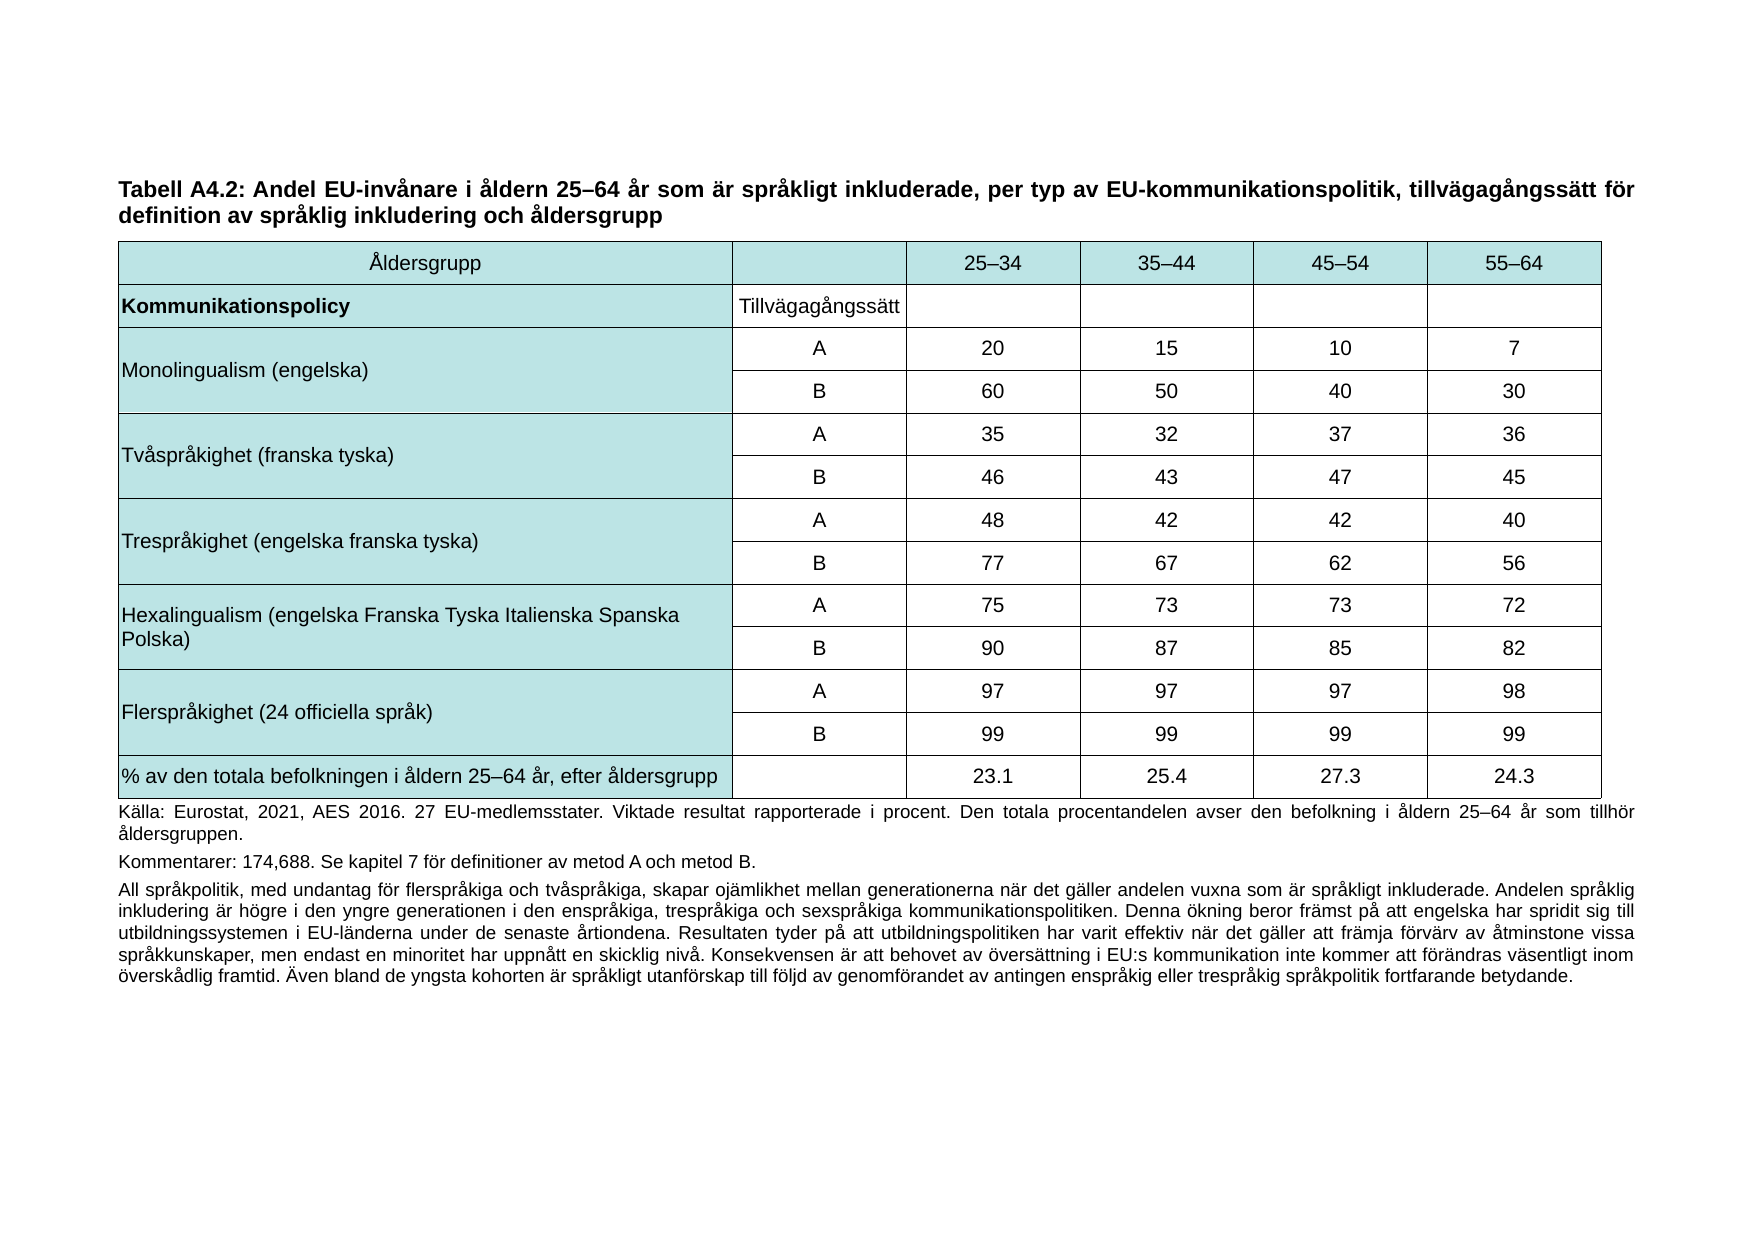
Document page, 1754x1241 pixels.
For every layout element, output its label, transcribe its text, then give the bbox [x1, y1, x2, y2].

table_cell 87 [1081, 627, 1253, 669]
table_cell 46 [907, 456, 1080, 498]
table_header 25–34 [907, 242, 1080, 284]
table_cell B [733, 371, 906, 412]
table_cell 97 [1254, 670, 1427, 712]
table_cell Kommunikationspolicy [119, 285, 732, 327]
table_cell 62 [1254, 542, 1427, 584]
table_cell 32 [1081, 414, 1253, 455]
table_cell 30 [1428, 371, 1601, 412]
table_cell 67 [1081, 542, 1253, 584]
table_cell 36 [1428, 414, 1601, 455]
table_cell 35 [907, 414, 1080, 455]
table_cell 99 [907, 713, 1080, 755]
table_cell Hexalingualism (engelska Franska Tyska Italienska Spanska Polska) [119, 585, 732, 669]
table_cell 40 [1428, 499, 1601, 541]
table_cell 97 [1081, 670, 1253, 712]
table_cell 23.1 [907, 756, 1080, 798]
text All språkpolitik, med undantag för flerspråkiga och tvåspråkiga, skapar ojämlikhet mellan generationerna när det gäller andelen vuxna som är språkligt inkluderade. Andelen språklig inkludering är högre i den yngre generationen i den enspråkiga, trespråkiga och sexspråkiga kommunikationspolitiken. Denna ökning beror främst på att engelska har spridit sig till utbildningssystemen i EU-länderna under de senaste årtiondena. Resultaten tyder på att utbildningspolitiken har varit effektiv när det gäller att främja förvärv av åtminstone vissa språkkunskaper, men endast en minoritet har uppnått en skicklig nivå. Konsekvensen är att behovet av översättning i EU:s kommunikation inte kommer att förändras väsentligt inom överskådlig framtid. Även bland de yngsta kohorten är språkligt utanförskap till följd av genomförandet av antingen enspråkig eller trespråkig språkpolitik fortfarande betydande. [118, 879, 1636, 986]
table_cell 82 [1428, 627, 1601, 669]
table_cell B [733, 627, 906, 669]
text Kommentarer: 174,688. Se kapitel 7 för definitioner av metod A och metod B. [118, 851, 1636, 872]
table_cell 99 [1428, 713, 1601, 755]
table_cell 15 [1081, 328, 1253, 369]
table_cell A [733, 670, 906, 712]
table_cell 7 [1428, 328, 1601, 369]
table_cell B [733, 456, 906, 498]
table_cell 56 [1428, 542, 1601, 584]
table_cell 85 [1254, 627, 1427, 669]
table_cell 48 [907, 499, 1080, 541]
table_cell 20 [907, 328, 1080, 369]
table_cell B [733, 713, 906, 755]
table_cell 75 [907, 585, 1080, 626]
table_header Åldersgrupp [119, 242, 732, 284]
table_header [733, 242, 906, 284]
table_cell 73 [1081, 585, 1253, 626]
table_cell 45 [1428, 456, 1601, 498]
table_cell 47 [1254, 456, 1427, 498]
table_cell 24.3 [1428, 756, 1601, 798]
table_cell Tvåspråkighet (franska tyska) [119, 414, 732, 498]
table_cell [1254, 285, 1427, 327]
table_cell 72 [1428, 585, 1601, 626]
table_header 35–44 [1081, 242, 1253, 284]
table_cell [1081, 285, 1253, 327]
table_header 55–64 [1428, 242, 1601, 284]
table_cell 42 [1081, 499, 1253, 541]
table_header 45–54 [1254, 242, 1427, 284]
table_cell 98 [1428, 670, 1601, 712]
table_cell [907, 285, 1080, 327]
table_cell Monolingualism (engelska) [119, 328, 732, 412]
table_cell Trespråkighet (engelska franska tyska) [119, 499, 732, 584]
table_cell Tillvägagångssätt [733, 285, 906, 327]
table_cell A [733, 499, 906, 541]
table_cell 27.3 [1254, 756, 1427, 798]
table_cell 90 [907, 627, 1080, 669]
table_cell % av den totala befolkningen i åldern 25–64 år, efter åldersgrupp [119, 756, 732, 798]
table_cell B [733, 542, 906, 584]
table_cell [733, 756, 906, 798]
table_cell 99 [1081, 713, 1253, 755]
table_cell 10 [1254, 328, 1427, 369]
table_cell 40 [1254, 371, 1427, 412]
table_cell 25.4 [1081, 756, 1253, 798]
table_cell 97 [907, 670, 1080, 712]
table_cell Flerspråkighet (24 officiella språk) [119, 670, 732, 755]
table_cell 50 [1081, 371, 1253, 412]
table_cell 99 [1254, 713, 1427, 755]
table_cell A [733, 414, 906, 455]
text Tabell A4.2: Andel EU-invånare i åldern 25–64 år som är språkligt inkluderade, per typ av EU-kommunikationspolitik, tillvägagångssätt för definition av språklig inkludering och åldersgrupp [118, 176, 1636, 229]
table_cell A [733, 328, 906, 369]
text Källa: Eurostat, 2021, AES 2016. 27 EU-medlemsstater. Viktade resultat rapporterade i procent. Den totala procentandelen avser den befolkning i åldern 25–64 år som tillhör åldersgruppen. [118, 801, 1636, 844]
table_cell A [733, 585, 906, 626]
table_cell 73 [1254, 585, 1427, 626]
table_cell 43 [1081, 456, 1253, 498]
table_cell [1428, 285, 1601, 327]
table_cell 42 [1254, 499, 1427, 541]
table_cell 77 [907, 542, 1080, 584]
table_cell 60 [907, 371, 1080, 412]
table_cell 37 [1254, 414, 1427, 455]
